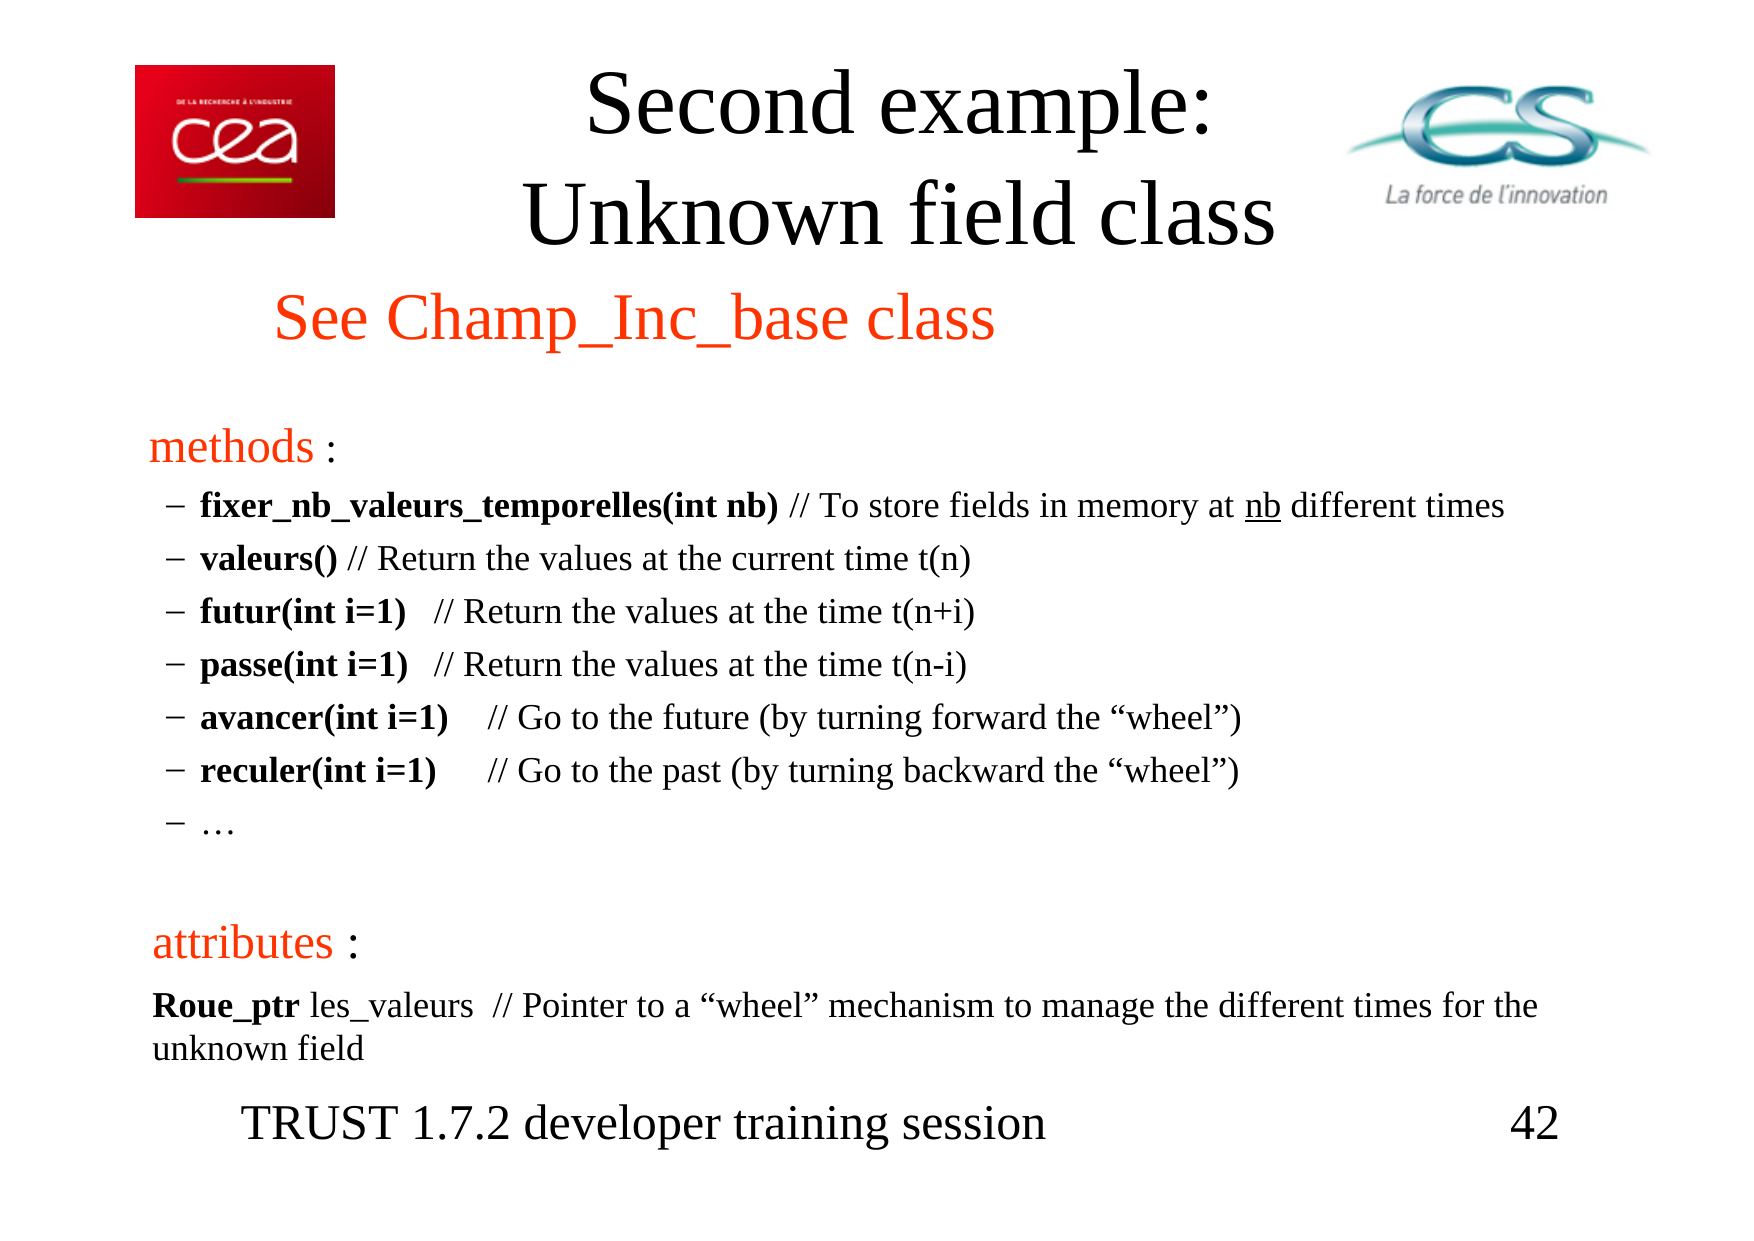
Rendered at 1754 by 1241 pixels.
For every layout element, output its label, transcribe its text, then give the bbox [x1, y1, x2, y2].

list See Champ_Inc_base class [257, 264, 1608, 413]
picture [135, 65, 224, 218]
picture [1576, 73, 1662, 218]
list methods : fixer_nb_valeurs_temporelles(int nb) // To store fields in memory at nb different times valeurs() // Return the values at the current time t(n) futur(int i=1) // Return the values at the time t(n+i) passe(int i=1) // Return the values at the time t(n-i) avancer(int i=1) // Go to the future (by turning forward the “wheel”) reculer(int i=1) // Go to the past (by turning backward the “wheel”) … attributes : Roue_ptr les_valeurs // Pointer to a “wheel” mechanism to manage the different times for the unknown field [96, 406, 1685, 1081]
title Second example: Unknown field class [224, 34, 1576, 271]
